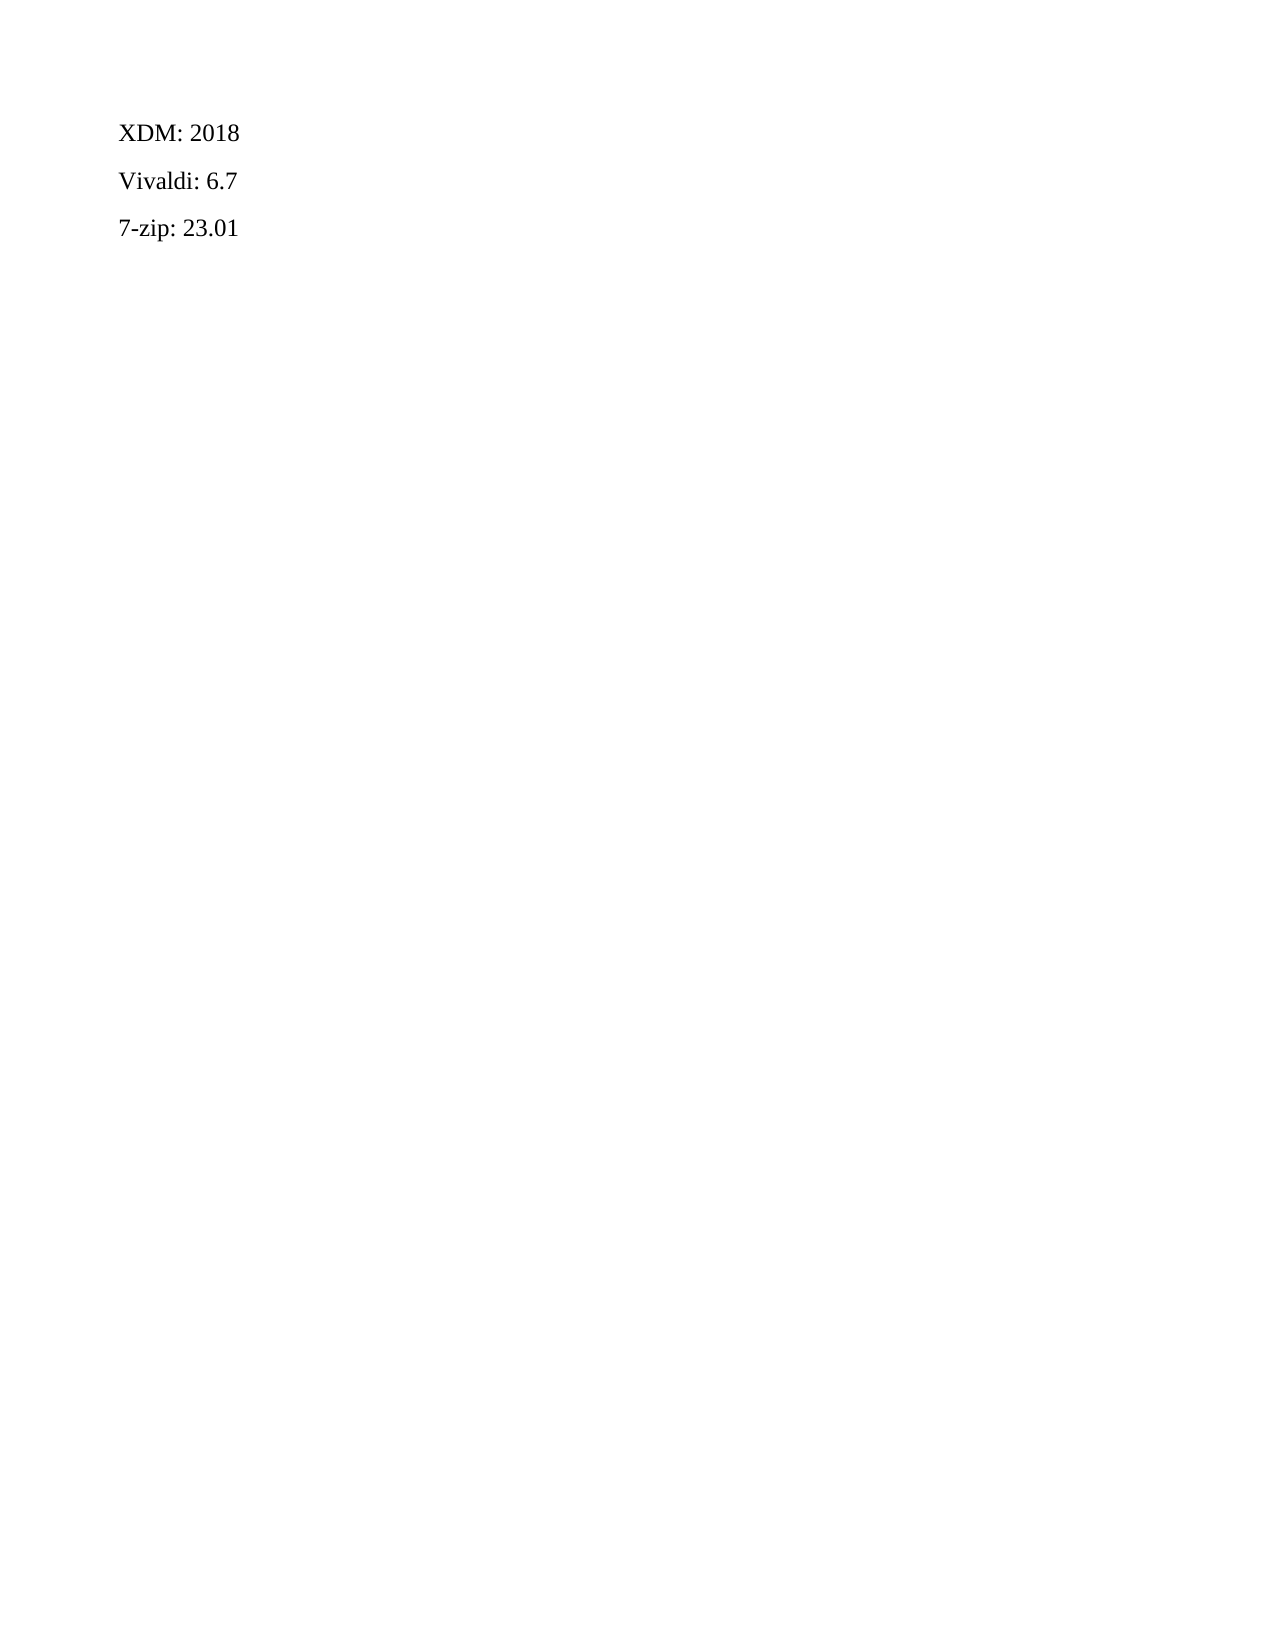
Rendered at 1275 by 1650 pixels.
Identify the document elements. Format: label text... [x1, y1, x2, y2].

text Vivaldi: 6.7 [118, 166, 1157, 194]
text XDM: 2018 [118, 118, 1157, 147]
text 7-zip: 23.01 [118, 213, 1157, 242]
